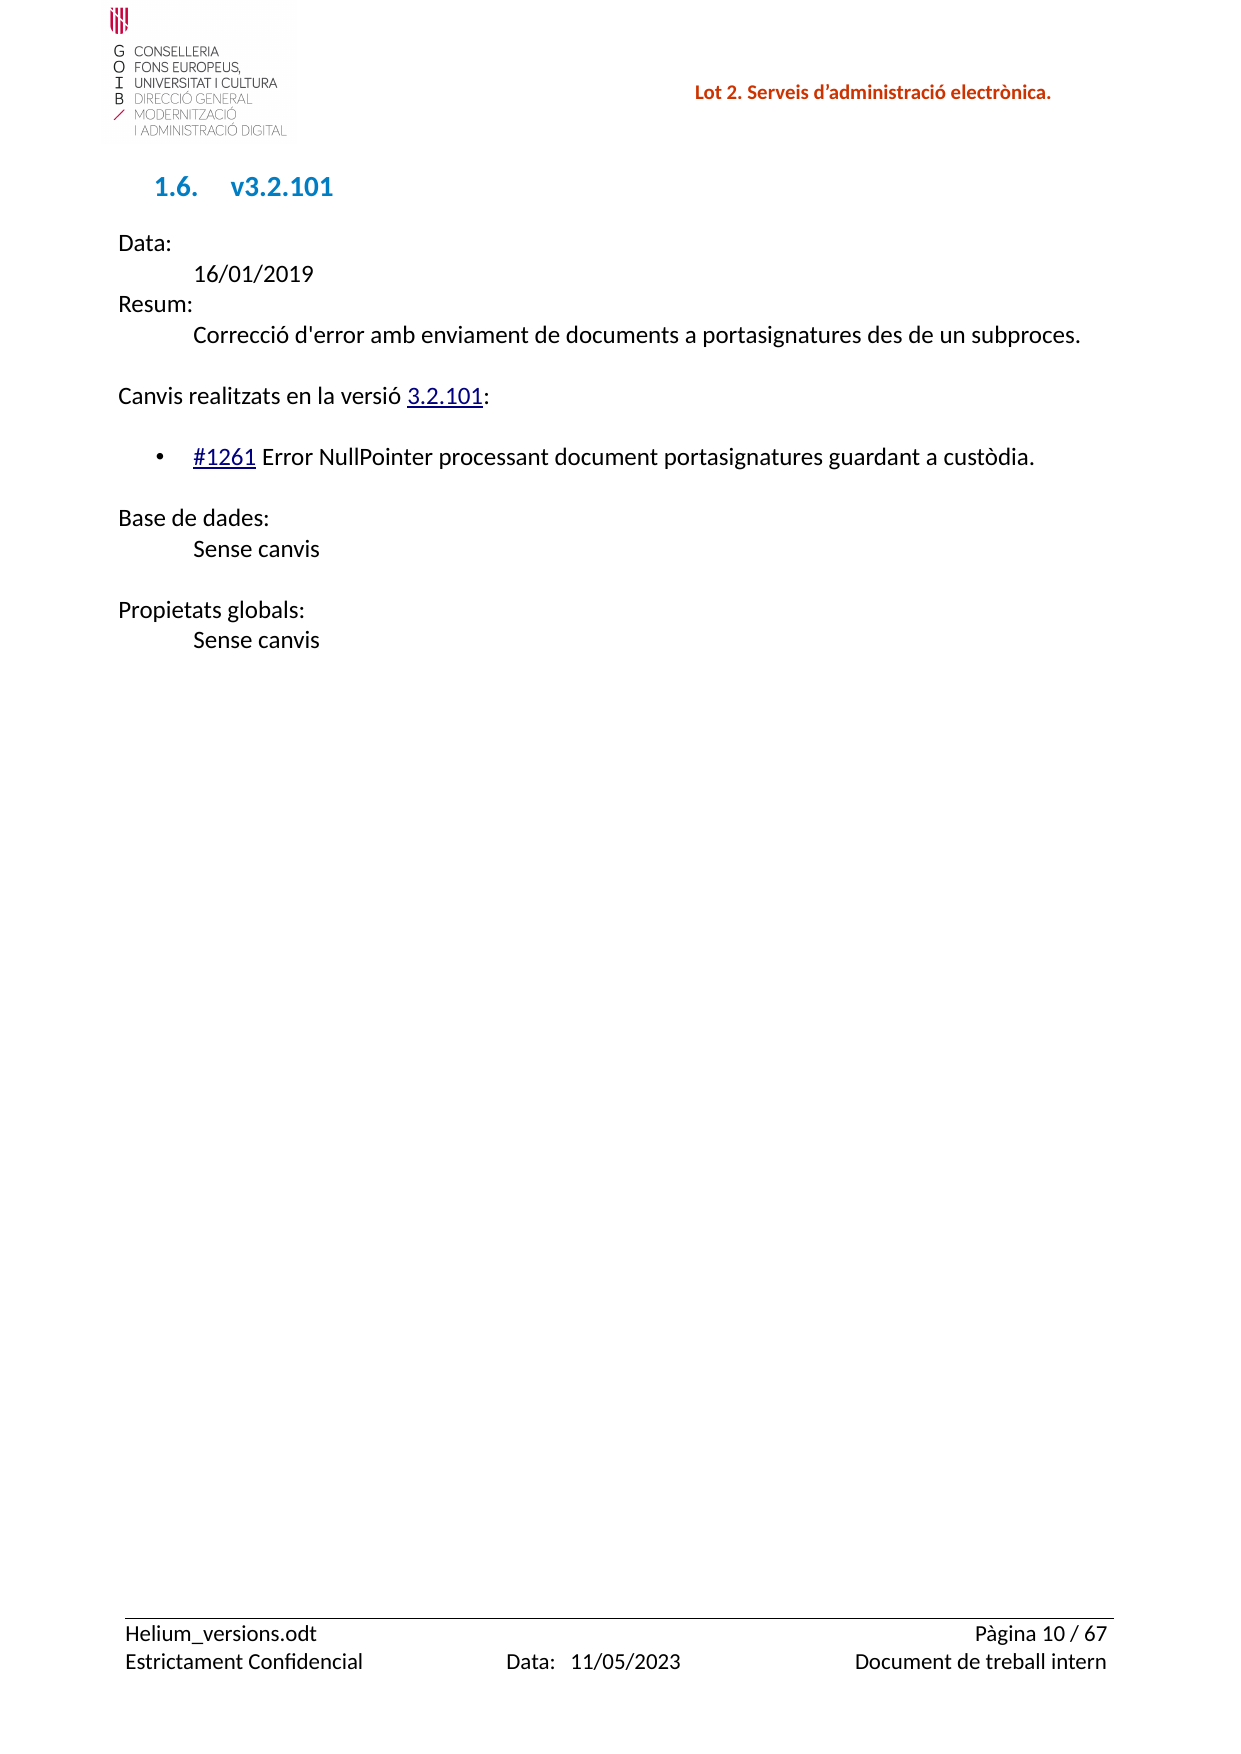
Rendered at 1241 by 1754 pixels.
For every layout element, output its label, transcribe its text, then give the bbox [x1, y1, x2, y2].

text Canvis realitzats en la versió 3.2.101: [118, 380, 1122, 411]
text Base de dades: [118, 502, 1122, 533]
text Propietats globals: [118, 594, 1122, 624]
text Correcció d'error amb enviament de documents a portasignatures des de un subproces. [118, 319, 1122, 350]
text Sense canvis [118, 624, 1122, 655]
list #1261 Error NullPointer processant document portasignatures guardant a custòdia. [156, 441, 1122, 472]
text Data: [118, 228, 1122, 258]
text Resum: [118, 289, 1122, 319]
text Sense canvis [118, 533, 1122, 563]
picture [100, 0, 297, 144]
text 16/01/2019 [118, 258, 1122, 289]
subtitle v3.2.101 [153, 168, 1122, 204]
